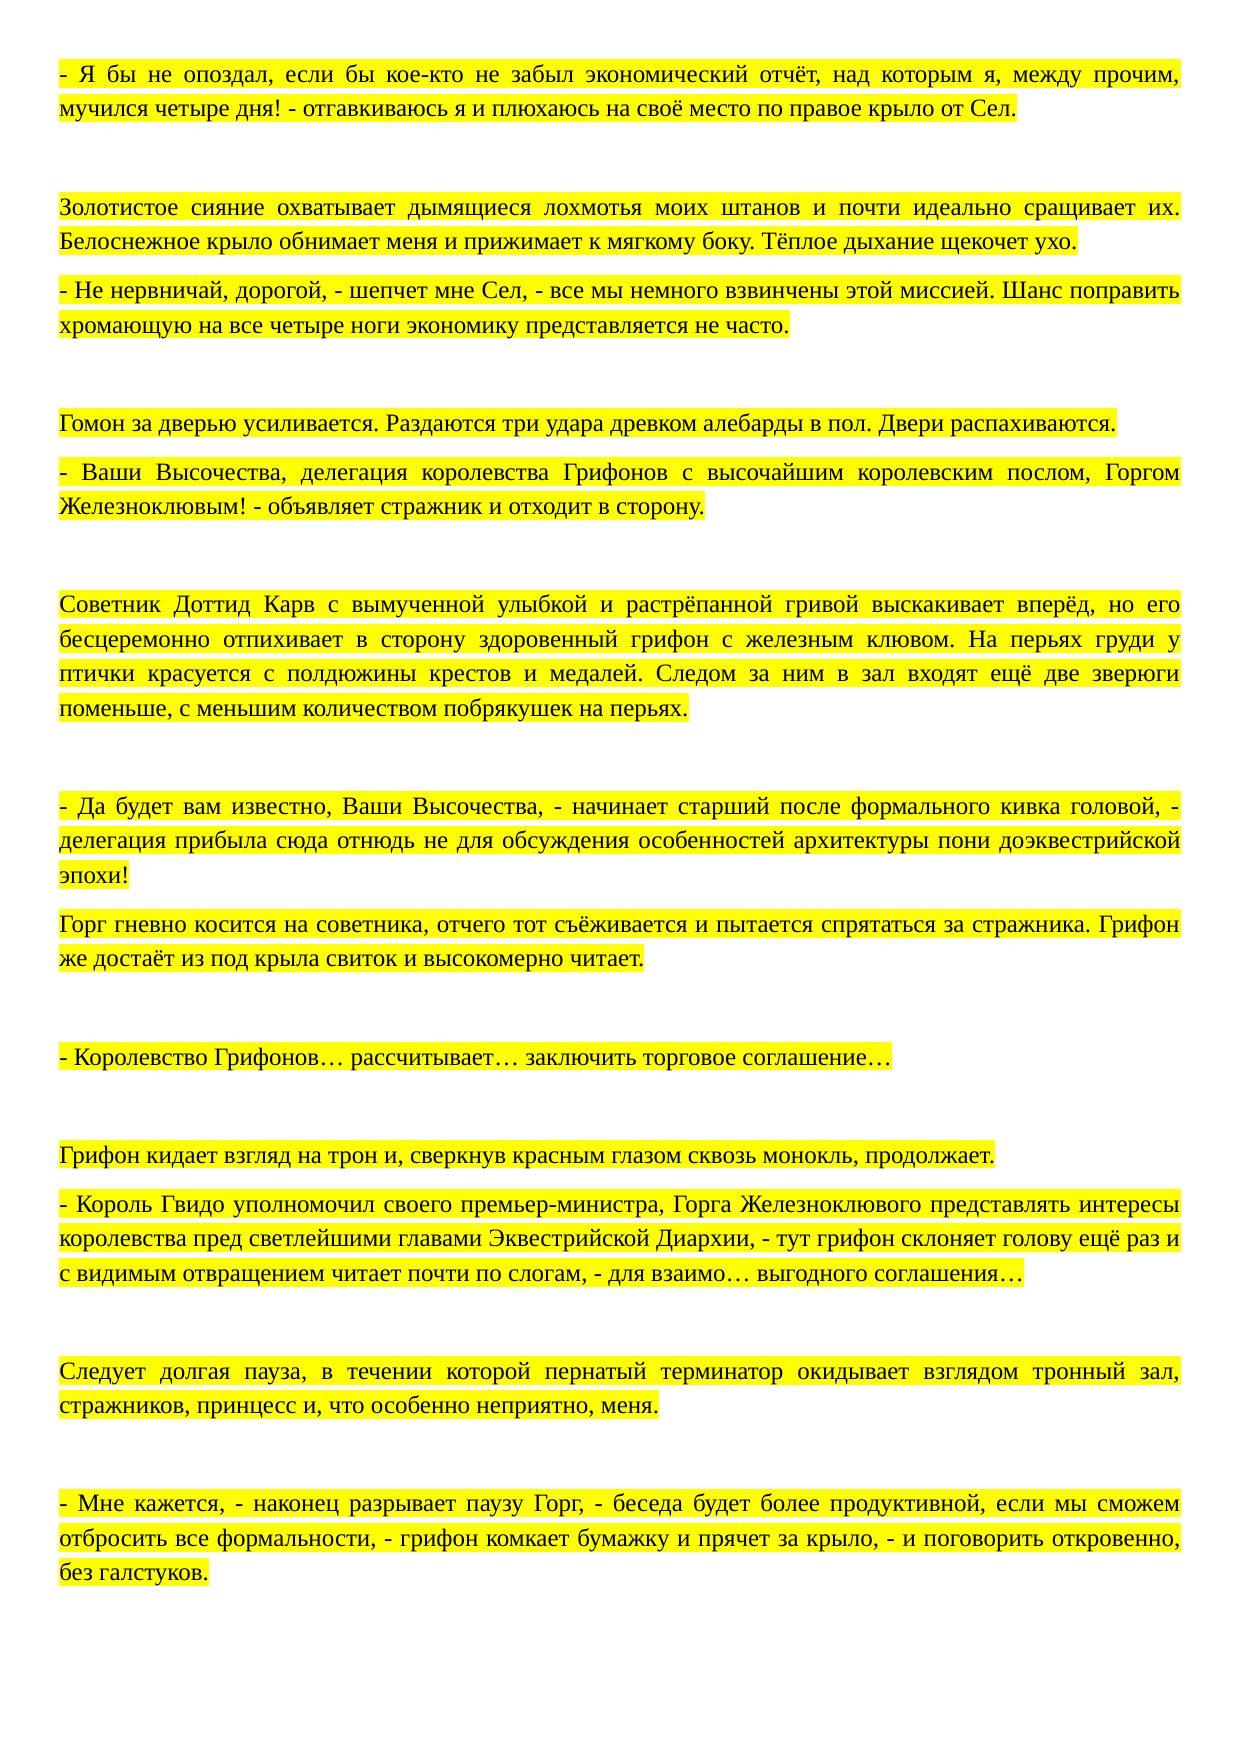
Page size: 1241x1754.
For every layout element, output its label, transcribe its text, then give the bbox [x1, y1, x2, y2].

text Горг гневно косится на советника, отчего тот съёживается и пытается спрятаться за стражника. Грифон же достаёт из под крыла свиток и высокомерно читает. [59, 909, 1181, 972]
text Золотистое сияние охватывает дымящиеся лохмотья моих штанов и почти идеально сращивает их. Белоснежное крыло обнимает меня и прижимает к мягкому боку. Тёплое дыхание щекочет ухо. [59, 192, 1181, 255]
text - Я бы не опоздал, если бы кое-кто не забыл экономический отчёт, над которым я, между прочим, мучился четыре дня! - отгавкиваюсь я и плюхаюсь на своё место по правое крыло от Сел. [59, 59, 1181, 122]
text - Ваши Высочества, делегация королевства Грифонов с высочайшим королевским послом, Горгом Железноклювым! - объявляет стражник и отходит в сторону. [59, 457, 1181, 520]
text Следует долгая пауза, в течении которой пернатый терминатор окидывает взглядом тронный зал, стражников, принцесс и, что особенно неприятно, меня. [59, 1356, 1181, 1419]
text - Не нервничай, дорогой, - шепчет мне Сел, - все мы немного взвинчены этой миссией. Шанс поправить хромающую на все четыре ноги экономику представляется не часто. [59, 275, 1181, 338]
text Гомон за дверью усиливается. Раздаются три удара древком алебарды в пол. Двери распахиваются. [59, 408, 1181, 437]
text - Король Гвидо уполномочил своего премьер-министра, Горга Железноклювого представлять интересы королевства пред светлейшими главами Эквестрийской Диархии, - тут грифон склоняет голову ещё раз и с видимым отвращением читает почти по слогам, - для взаимо… выгодного соглашения… [59, 1189, 1181, 1287]
text - Мне кажется, - наконец разрывает паузу Горг, - беседа будет более продуктивной, если мы сможем отбросить все формальности, - грифон комкает бумажку и прячет за крыло, - и поговорить откровенно, без галстуков. [59, 1488, 1181, 1586]
text - Королевство Грифонов… рассчитывает… заключить торговое соглашение… [59, 1042, 1181, 1070]
text - Да будет вам известно, Ваши Высочества, - начинает старший после формального кивка головой, - делегация прибыла сюда отнюдь не для обсуждения особенностей архитектуры пони доэквестрийской эпохи! [59, 791, 1181, 889]
text Грифон кидает взгляд на трон и, сверкнув красным глазом сквозь монокль, продолжает. [59, 1140, 1181, 1168]
text Советник Доттид Карв с вымученной улыбкой и растрёпанной гривой выскакивает вперёд, но его бесцеремонно отпихивает в сторону здоровенный грифон с железным клювом. На перьях груди у птички красуется с полдюжины крестов и медалей. Следом за ним в зал входят ещё две зверюги поменьше, с меньшим количеством побрякушек на перьях. [59, 589, 1181, 722]
